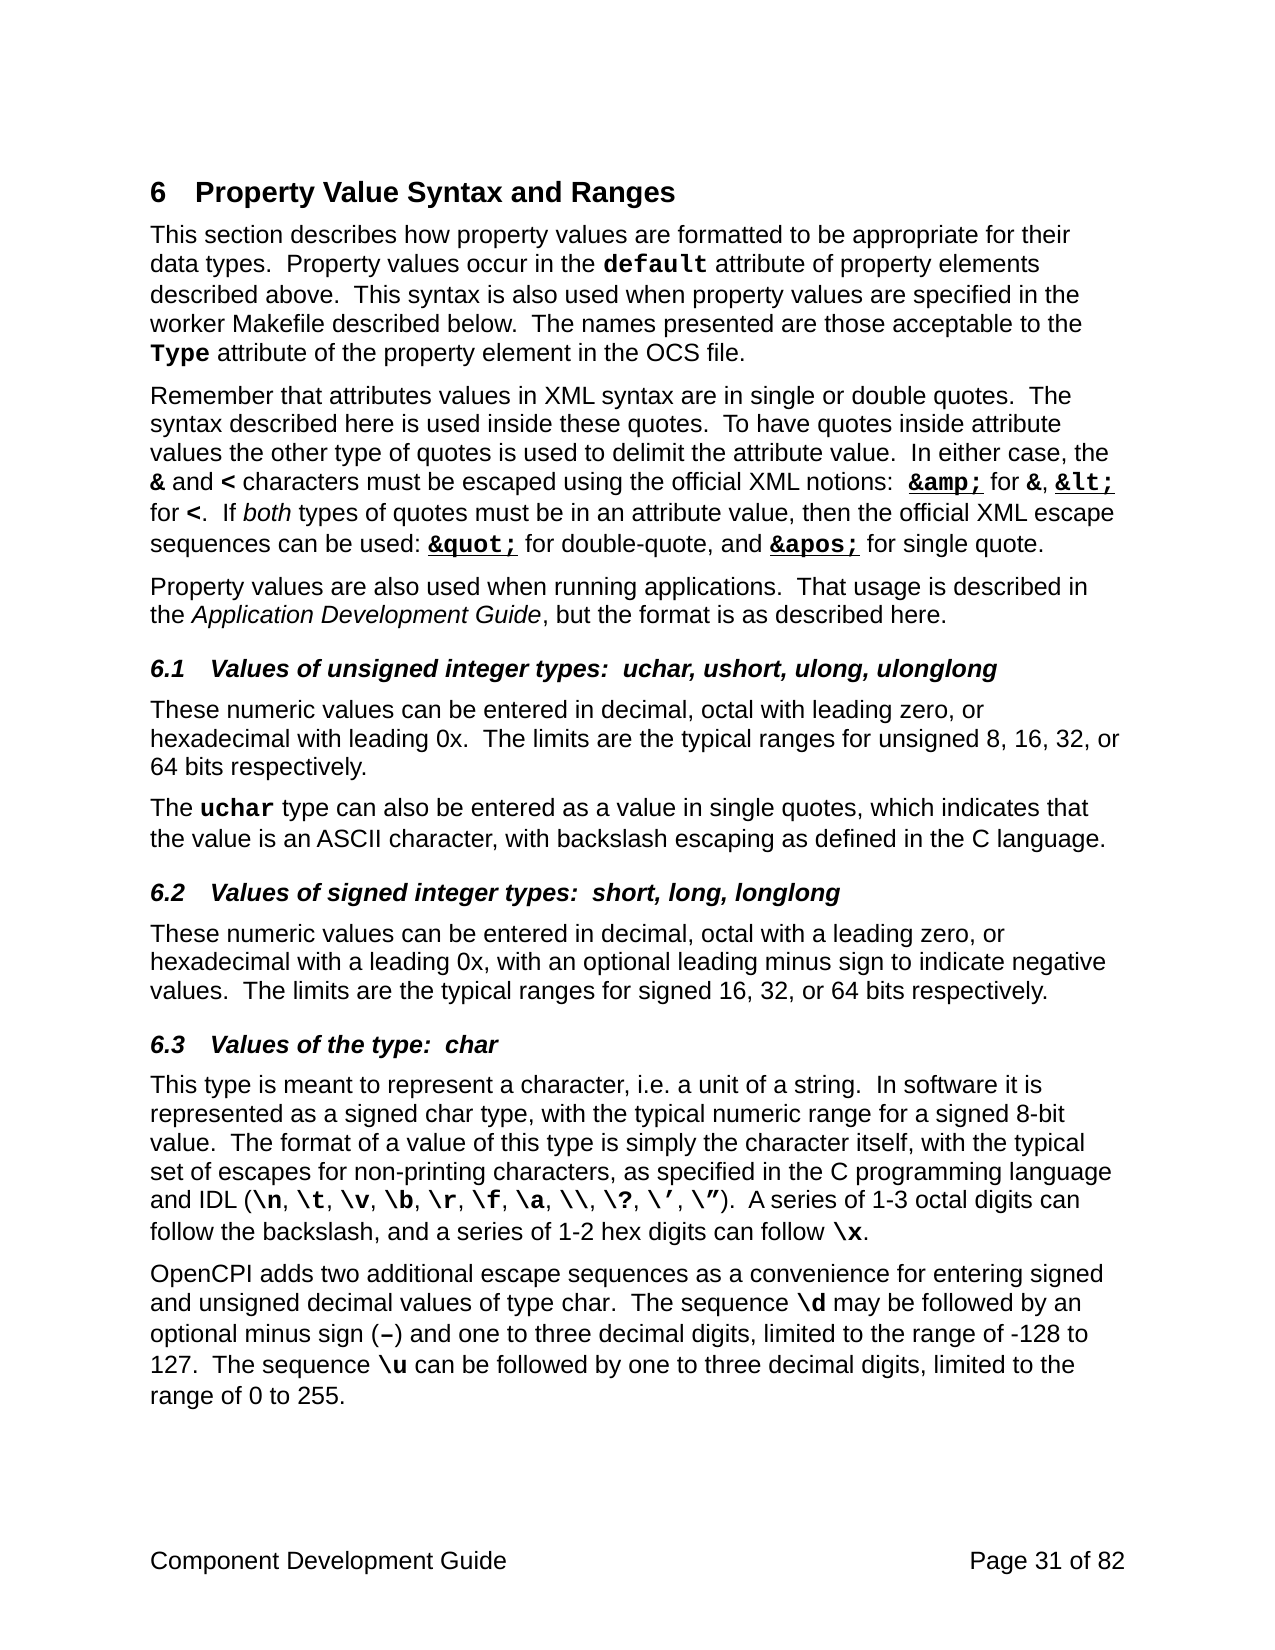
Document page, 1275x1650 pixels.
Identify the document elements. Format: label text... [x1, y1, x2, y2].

text These numeric values can be entered in decimal, octal with leading zero, or hexadecimal with leading 0x. The limits are the typical ranges for unsigned 8, 16, 32, or 64 bits respectively. [150, 695, 1125, 781]
text This type is meant to represent a character, i.e. a unit of a string. In software it is represented as a signed char type, with the typical numeric range for a signed 8-bit value. The format of a value of this type is simply the character itself, with the typical set of escapes for non-printing characters, as specified in the C programming language and IDL (\n, \t, \v, \b, \r, \f, \a, \\, \?, \’, \”). A series of 1-3 octal digits can follow the backslash, and a series of 1-2 hex digits can follow \x. [150, 1071, 1125, 1247]
text Remember that attributes values in XML syntax are in single or double quotes. The syntax described here is used inside these quotes. To have quotes inside attribute values the other type of quotes is used to delimit the attribute value. In either case, the & and < characters must be escaped using the official XML notions: &amp; for &, &lt; for <. If both types of quotes must be in an attribute value, then the official XML escape sequences can be used: &quot; for double-quote, and &apos; for single quote. [150, 381, 1125, 560]
text These numeric values can be entered in decimal, octal with a leading zero, or hexadecimal with a leading 0x, with an optional leading minus sign to indicate negative values. The limits are the typical ranges for signed 16, 32, or 64 bits respectively. [150, 918, 1125, 1005]
subtitle Values of unsigned integer types: uchar, ushort, ulong, ulonglong [150, 654, 1125, 683]
text Property values are also used when running applications. That usage is described in the Application Development Guide, but the format is as described here. [150, 572, 1125, 629]
subtitle Values of signed integer types: short, long, longlong [150, 878, 1125, 907]
text This section describes how property values are formatted to be appropriate for their data types. Property values occur in the default attribute of property elements described above. This syntax is also used when property values are specified in the worker Makefile described below. The names presented are those acceptable to the Type attribute of the property element in the OCS file. [150, 221, 1125, 369]
text The uchar type can also be entered as a value in single quotes, which indicates that the value is an ASCII character, with backslash escaping as defined in the C language. [150, 793, 1125, 853]
text OpenCPI adds two additional escape sequences as a convenience for entering signed and unsigned decimal values of type char. The sequence \d may be followed by an optional minus sign (–) and one to three decimal digits, limited to the range of -128 to 127. The sequence \u can be followed by one to three decimal digits, limited to the range of 0 to 255. [150, 1259, 1125, 1410]
subtitle Values of the type: char [150, 1030, 1125, 1058]
subtitle Property Value Syntax and Ranges [150, 175, 1125, 208]
